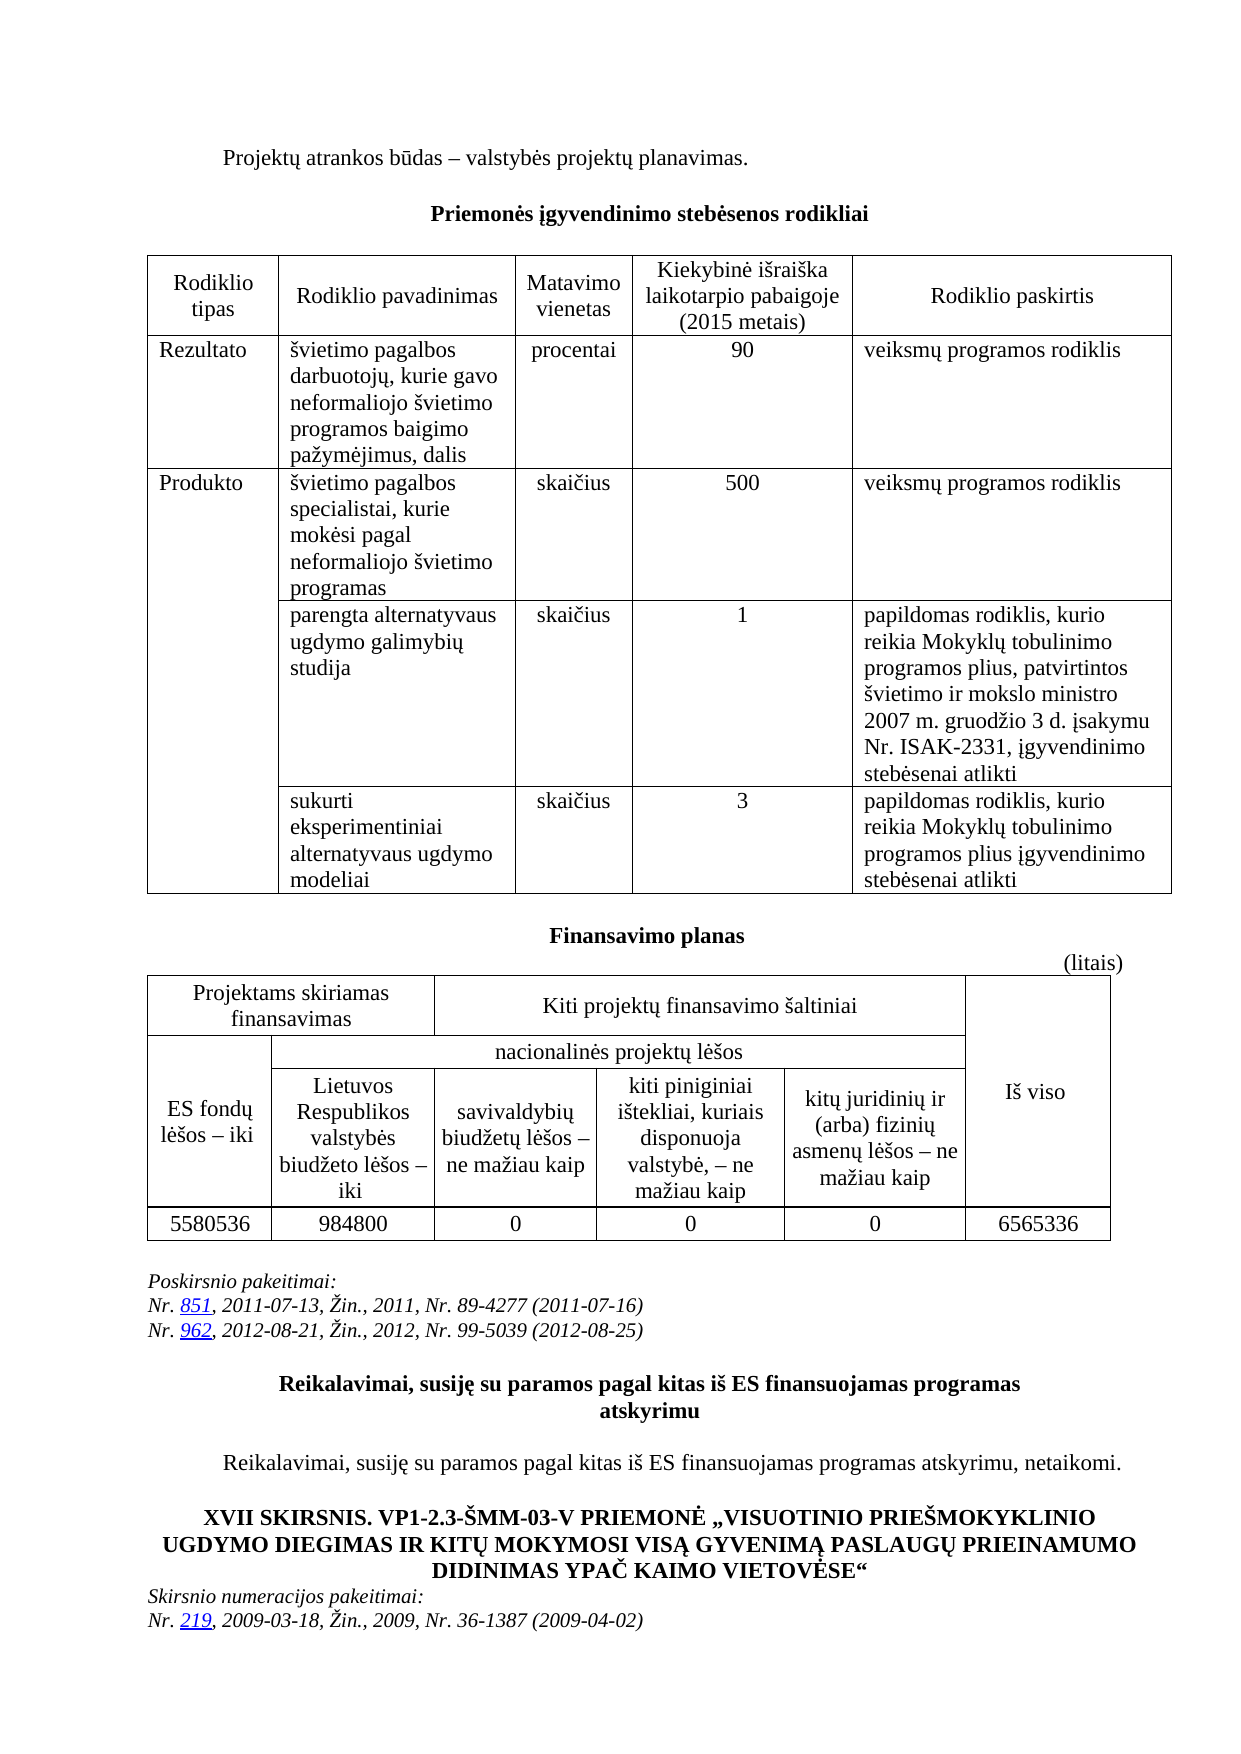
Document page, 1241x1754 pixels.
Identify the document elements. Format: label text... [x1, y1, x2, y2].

table_cell 984800 [272, 1208, 434, 1239]
text Nr. 851, 2011-07-13, Žin., 2011, Nr. 89-4277 (2011-07-16) [148, 1293, 1152, 1317]
table_cell ES fondų lėšos – iki [148, 1036, 271, 1206]
text Finansavimo planas [148, 922, 1152, 948]
table_cell skaičius [516, 469, 632, 600]
text Projektų atrankos būdas – valstybės projektų planavimas. [185, 144, 1152, 171]
table_cell 500 [633, 469, 852, 600]
text XVII SKIRSNIS. VP1-2.3-ŠMM-03-V PRIEMONĖ „VISUOTINIO PRIEŠMOKYKLINIO UGDYMO DIEGIMAS IR KITŲ MOKYMOSI VISĄ GYVENIMĄ PASLAUGŲ PRIEINAMUMO DIDINIMAS YPAČ KAIMO VIETOVĖSE“ [148, 1504, 1152, 1583]
table_cell savivaldybių biudžetų lėšos – ne mažiau kaip [435, 1069, 596, 1206]
table_cell skaičius [516, 787, 632, 892]
table_cell veiksmų programos rodiklis [853, 469, 1171, 600]
text Nr. 219, 2009-03-18, Žin., 2009, Nr. 36-1387 (2009-04-02) [148, 1608, 1152, 1632]
table_cell Produkto [148, 469, 278, 892]
table_header Projektams skiriamas finansavimas [148, 976, 434, 1034]
table_header Kiekybinė išraiška laikotarpio pabaigoje (2015 metais) [633, 256, 852, 335]
table_cell parengta alternatyvaus ugdymo galimybių studija [279, 601, 515, 786]
table_cell nacionalinės projektų lėšos [272, 1036, 965, 1068]
text Priemonės įgyvendinimo stebėsenos rodikliai [148, 199, 1152, 226]
table_cell papildomas rodiklis, kurio reikia Mokyklų tobulinimo programos plius įgyvendinimo stebėsenai atlikti [853, 787, 1171, 892]
text Reikalavimai, susiję su paramos pagal kitas iš ES finansuojamas programas atskyrimu [148, 1370, 1152, 1423]
text (litais) [148, 948, 1152, 975]
table_header Rodiklio pavadinimas [279, 256, 515, 335]
table_cell švietimo pagalbos specialistai, kurie mokėsi pagal neformaliojo švietimo programas [279, 469, 515, 600]
text Reikalavimai, susiję su paramos pagal kitas iš ES finansuojamas programas atskyrimu, netaikomi. [148, 1449, 1152, 1476]
table_cell veiksmų programos rodiklis [853, 336, 1171, 468]
table_cell Lietuvos Respublikos valstybės biudžeto lėšos – iki [272, 1069, 434, 1206]
text Skirsnio numeracijos pakeitimai: [148, 1583, 1152, 1608]
table_cell 5580536 [148, 1208, 271, 1239]
table_cell 0 [597, 1208, 784, 1239]
text Nr. 962, 2012-08-21, Žin., 2012, Nr. 99-5039 (2012-08-25) [148, 1317, 1152, 1342]
text Poskirsnio pakeitimai: [148, 1269, 1152, 1293]
table_cell papildomas rodiklis, kurio reikia Mokyklų tobulinimo programos plius, patvirtintos švietimo ir mokslo ministro 2007 m. gruodžio 3 d. įsakymu Nr. ISAK-2331, įgyvendinimo stebėsenai atlikti [853, 601, 1171, 786]
table_cell skaičius [516, 601, 632, 786]
table_cell 0 [785, 1208, 965, 1239]
table_header Rodiklio paskirtis [853, 256, 1171, 335]
table_cell 3 [633, 787, 852, 892]
table_header Rodiklio tipas [148, 256, 278, 335]
table_cell 6565336 [966, 1208, 1110, 1239]
table_header Matavimo vienetas [516, 256, 632, 335]
table_cell 1 [633, 601, 852, 786]
table_header Kiti projektų finansavimo šaltiniai [435, 976, 965, 1034]
table_cell švietimo pagalbos darbuotojų, kurie gavo neformaliojo švietimo programos baigimo pažymėjimus, dalis [279, 336, 515, 468]
table_cell Rezultato [148, 336, 278, 468]
table_cell procentai [516, 336, 632, 468]
table_cell 90 [633, 336, 852, 468]
table_cell 0 [435, 1208, 596, 1239]
table_cell kitų juridinių ir (arba) fizinių asmenų lėšos – ne mažiau kaip [785, 1069, 965, 1206]
table_cell kiti piniginiai ištekliai, kuriais disponuoja valstybė, – ne mažiau kaip [597, 1069, 784, 1206]
table_header Iš viso [966, 976, 1110, 1206]
table_cell sukurti eksperimentiniai alternatyvaus ugdymo modeliai [279, 787, 515, 892]
